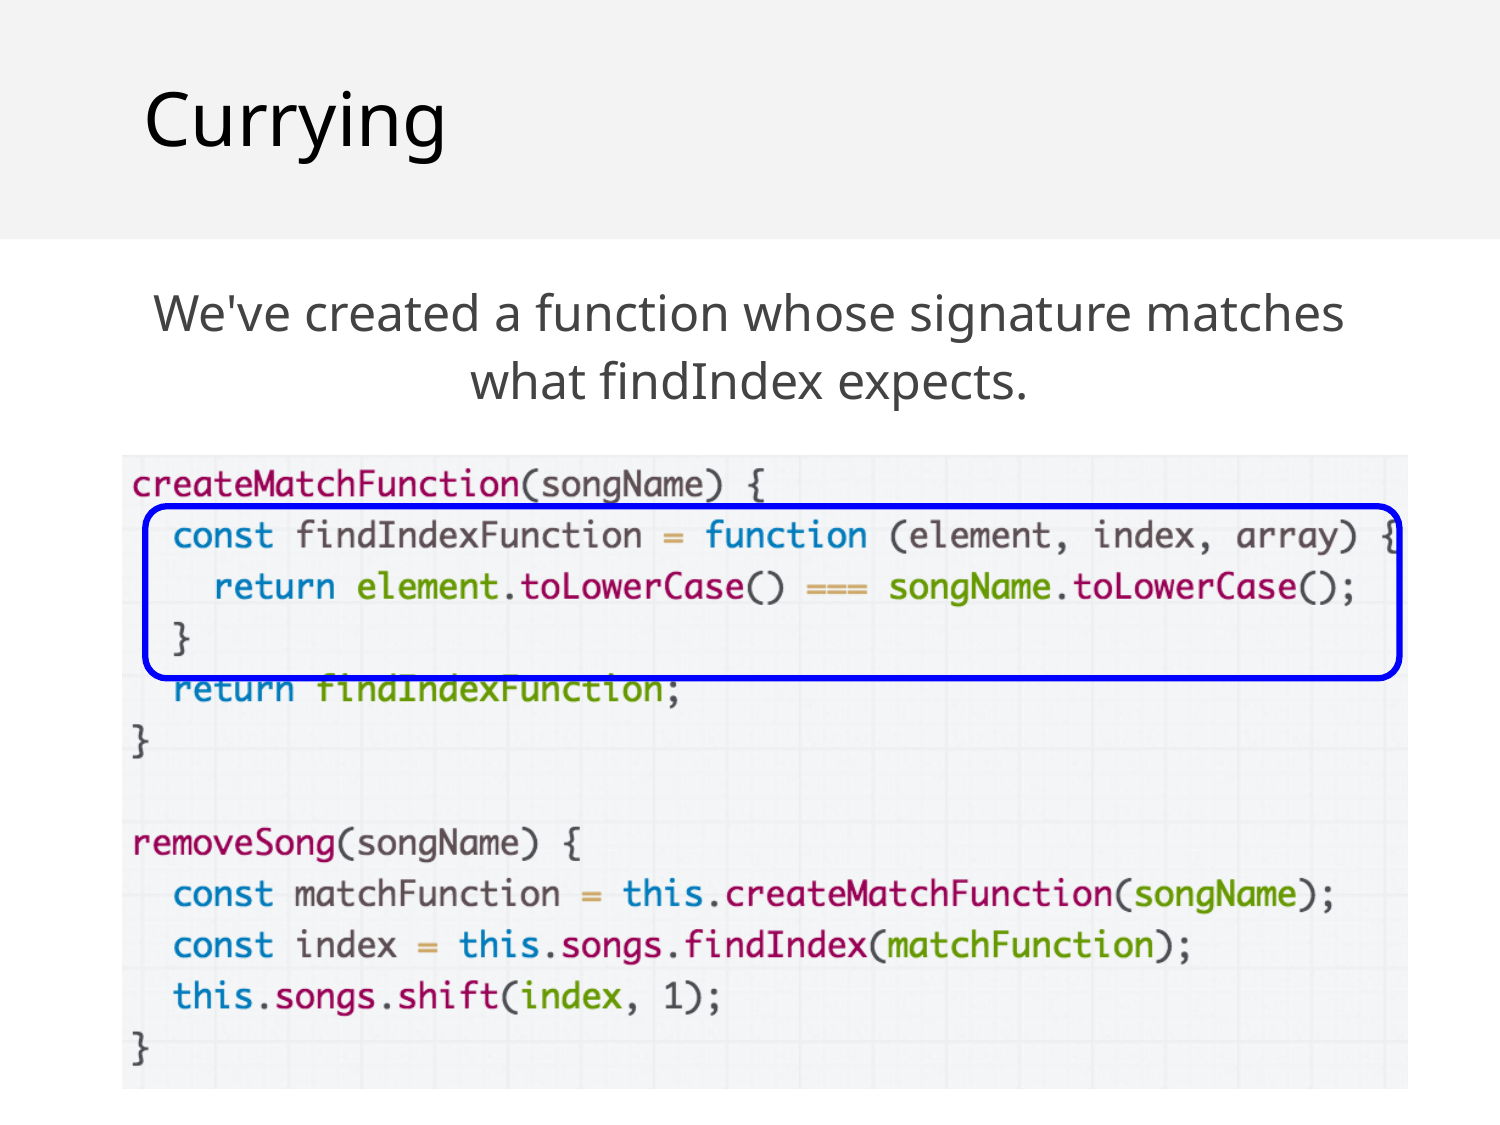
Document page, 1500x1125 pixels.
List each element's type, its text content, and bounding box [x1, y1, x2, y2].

picture [122, 455, 1408, 1089]
list We've created a function whose signature matches what findIndex expects. [122, 257, 1378, 336]
title Currying [128, 56, 1372, 183]
